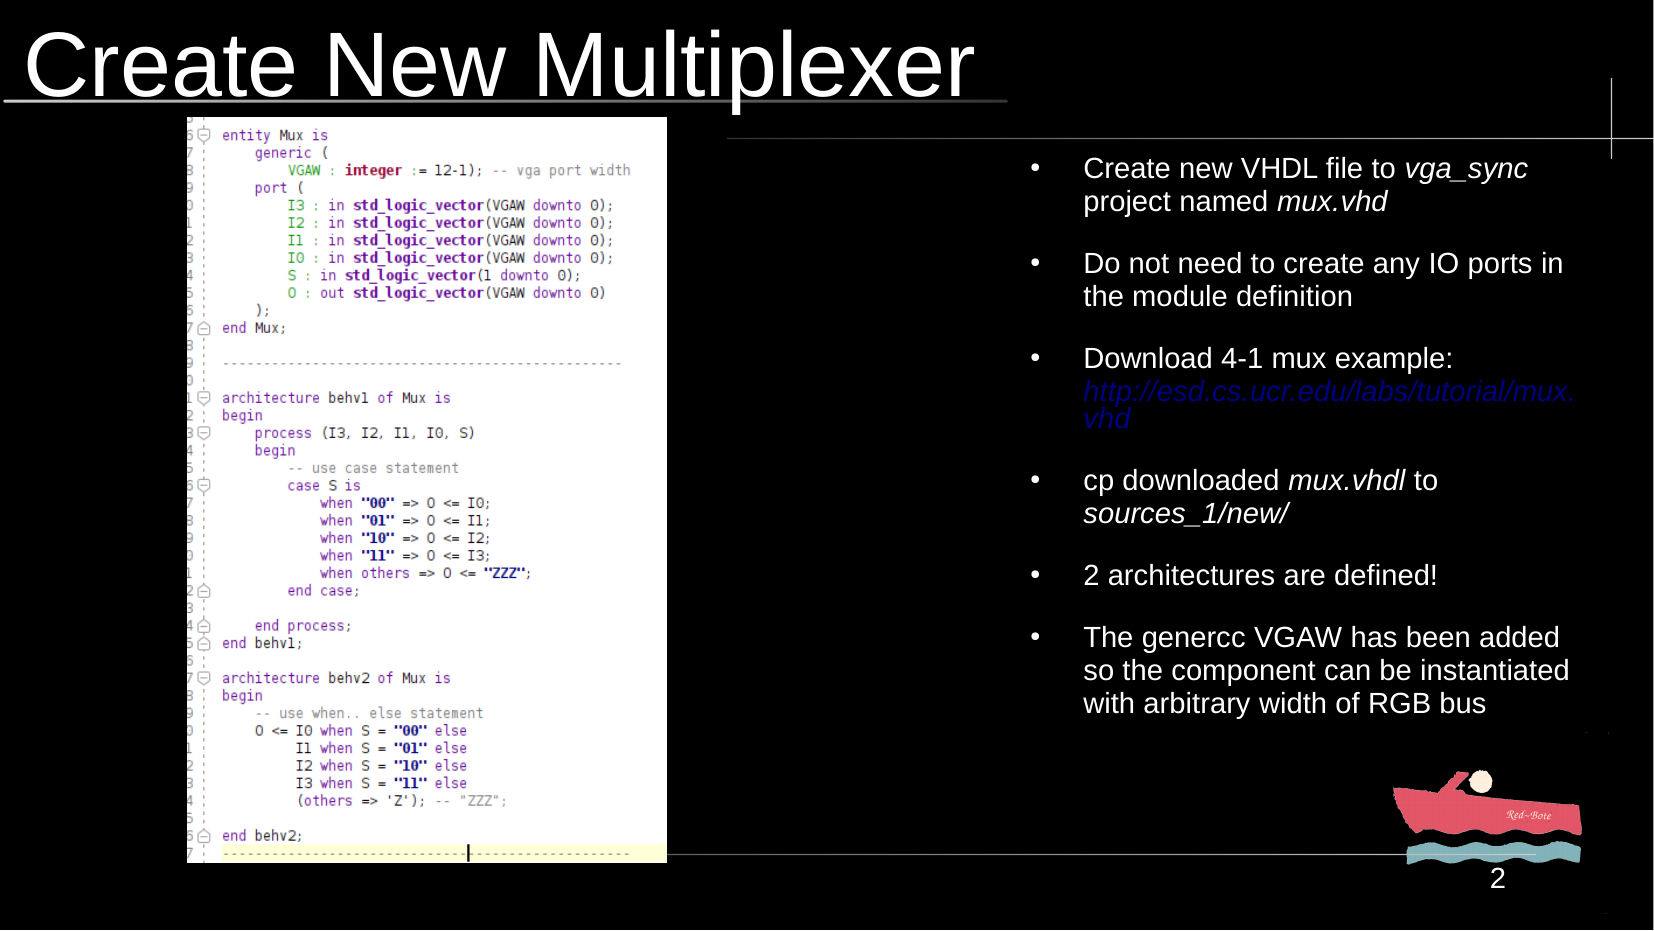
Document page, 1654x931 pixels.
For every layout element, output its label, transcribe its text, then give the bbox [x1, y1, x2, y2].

title Create New Multiplexer [23, 11, 1589, 119]
list Create new VHDL file to vga_sync project named mux.vhd Do not need to create any IO ports in the module definition Download 4-1 mux example:http://esd.cs.ucr.edu/labs/tutorial/mux.vhd cp downloaded mux.vhdl to sources_1/new/ 2 architectures are defined! The genercc VGAW has been added so the component can be instantiated with arbitrary width of RGB bus [1012, 152, 1584, 751]
picture [187, 117, 667, 863]
picture [1380, 732, 1615, 914]
